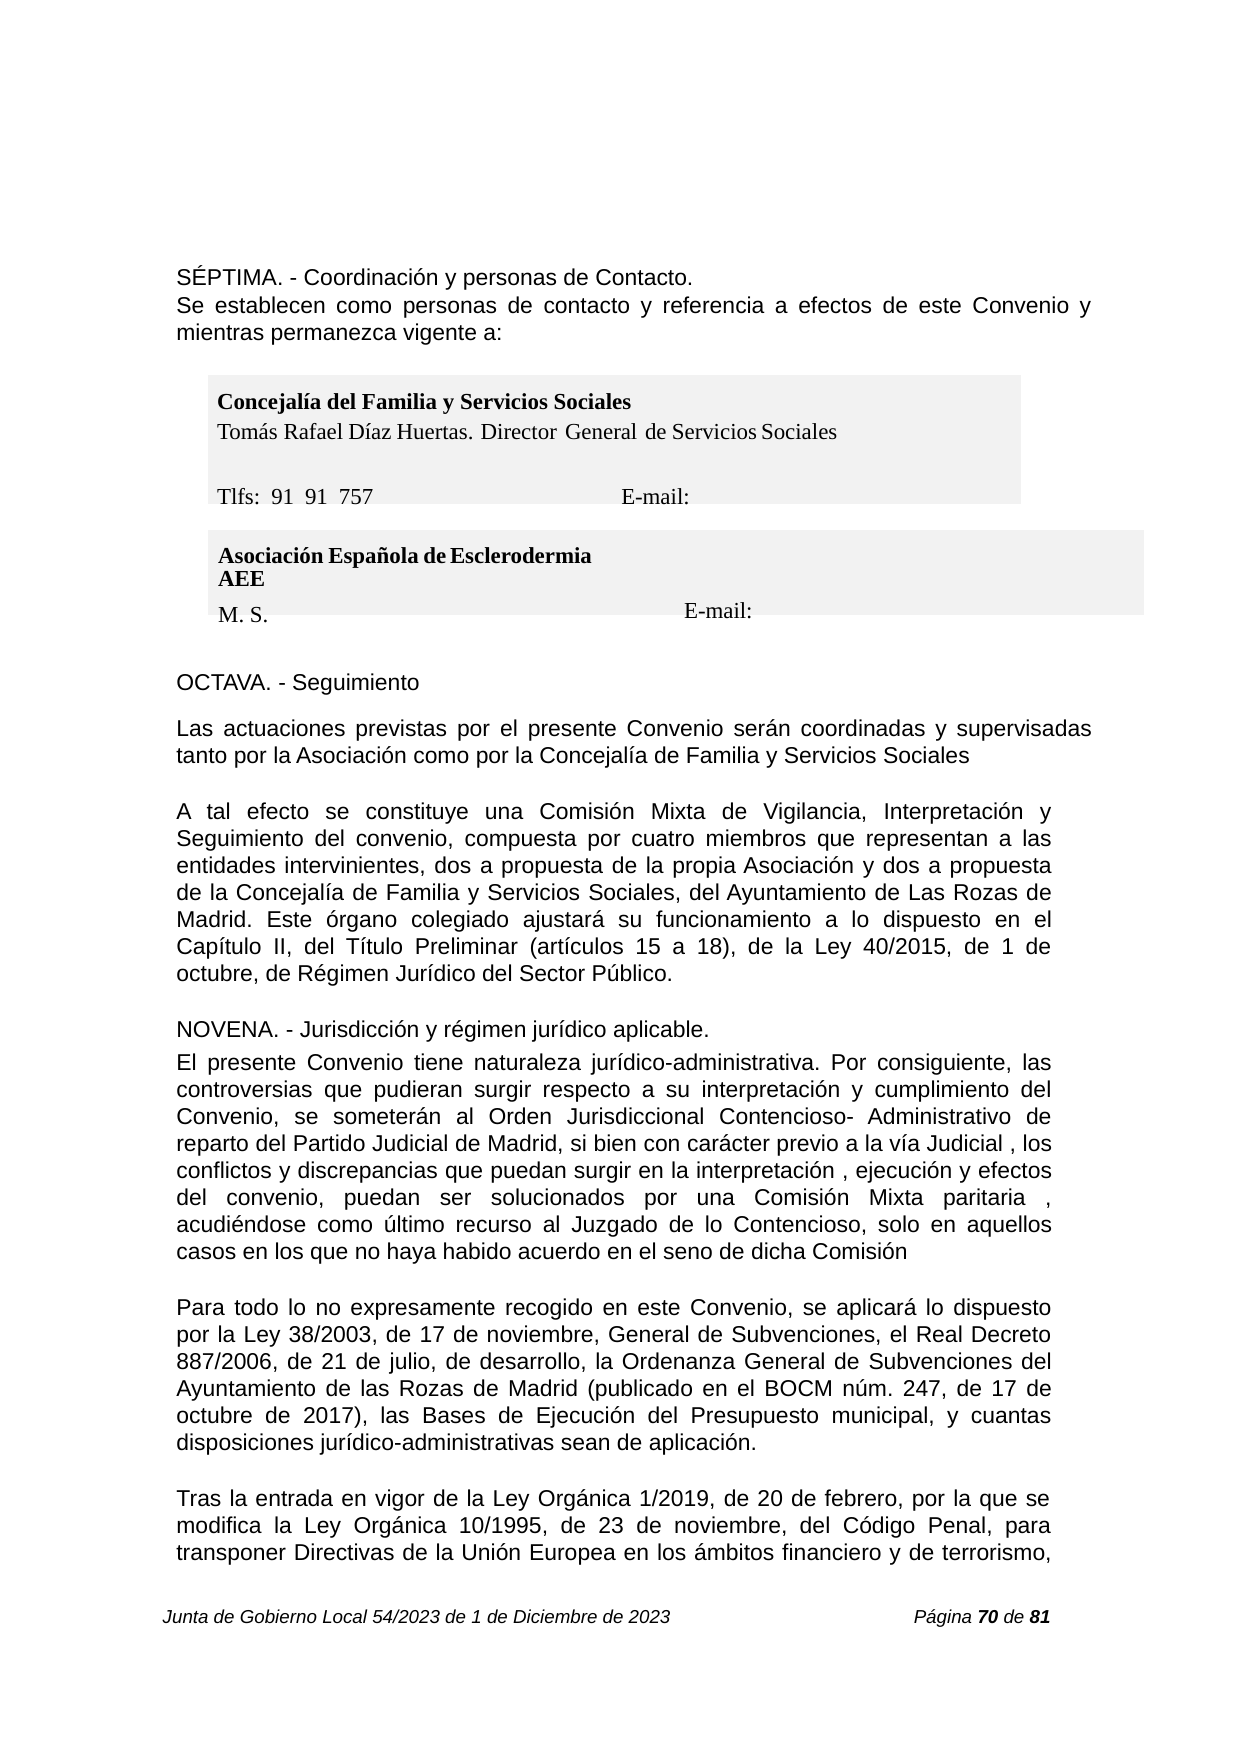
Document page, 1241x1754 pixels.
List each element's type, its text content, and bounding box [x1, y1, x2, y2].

text Se establecen como personas de contacto y referencia a efectos de este Convenio y mientras permanezca vigente a: [176, 292, 1093, 345]
text El presente Convenio tiene naturaleza jurídico-administrativa. Por consiguiente, las controversias que pudieran surgir respecto a su interpretación y cumplimiento del Convenio, se someterán al Orden Jurisdiccional Contencioso- Administrativo de reparto del Partido Judicial de Madrid, si bien con carácter previo a la vía Judicial , los conflictos y discrepancias que puedan surgir en la interpretación , ejecución y efectos del convenio, puedan ser solucionados por una Comisión Mixta paritaria , acudiéndose como último recurso al Juzgado de lo Contencioso, solo en aquellos casos en los que no haya habido acuerdo en el seno de dicha Comisión [176, 1048, 1052, 1264]
text Las actuaciones previstas por el presente Convenio serán coordinadas y supervisadas tanto por la Asociación como por la Concejalía de Familia y Servicios Sociales [176, 715, 1093, 768]
text Para todo lo no expresamente recogido en este Convenio, se aplicará lo dispuesto por la Ley 38/2003, de 17 de noviembre, General de Subvenciones, el Real Decreto 887/2006, de 21 de julio, de desarrollo, la Ordenanza General de Subvenciones del Ayuntamiento de las Rozas de Madrid (publicado en el BOCM núm. 247, de 17 de octubre de 2017), las Bases de Ejecución del Presupuesto municipal, y cuantas disposiciones jurídico-administrativas sean de aplicación. [176, 1294, 1052, 1456]
text NOVENA. - Jurisdicción y régimen jurídico aplicable. [176, 1016, 1093, 1042]
text A tal efecto se constituye una Comisión Mixta de Vigilancia, Interpretación y Seguimiento del convenio, compuesta por cuatro miembros que representan a las entidades intervinientes, dos a propuesta de la propia Asociación y dos a propuesta de la Concejalía de Familia y Servicios Sociales, del Ayuntamiento de Las Rozas de Madrid. Este órgano colegiado ajustará su funcionamiento a lo dispuesto en el Capítulo II, del Título Preliminar (artículos 15 a 18), de la Ley 40/2015, de 1 de octubre, de Régimen Jurídico del Sector Público. [176, 798, 1052, 987]
text Tras la entrada en vigor de la Ley Orgánica 1/2019, de 20 de febrero, por la que se modifica la Ley Orgánica 10/1995, de 23 de noviembre, del Código Penal, para transponer Directivas de la Unión Europea en los ámbitos financiero y de terrorismo, [176, 1485, 1052, 1565]
text SÉPTIMA. - Coordinación y personas de Contacto. [176, 264, 1093, 291]
text OCTAVA. - Seguimiento [176, 669, 1093, 695]
